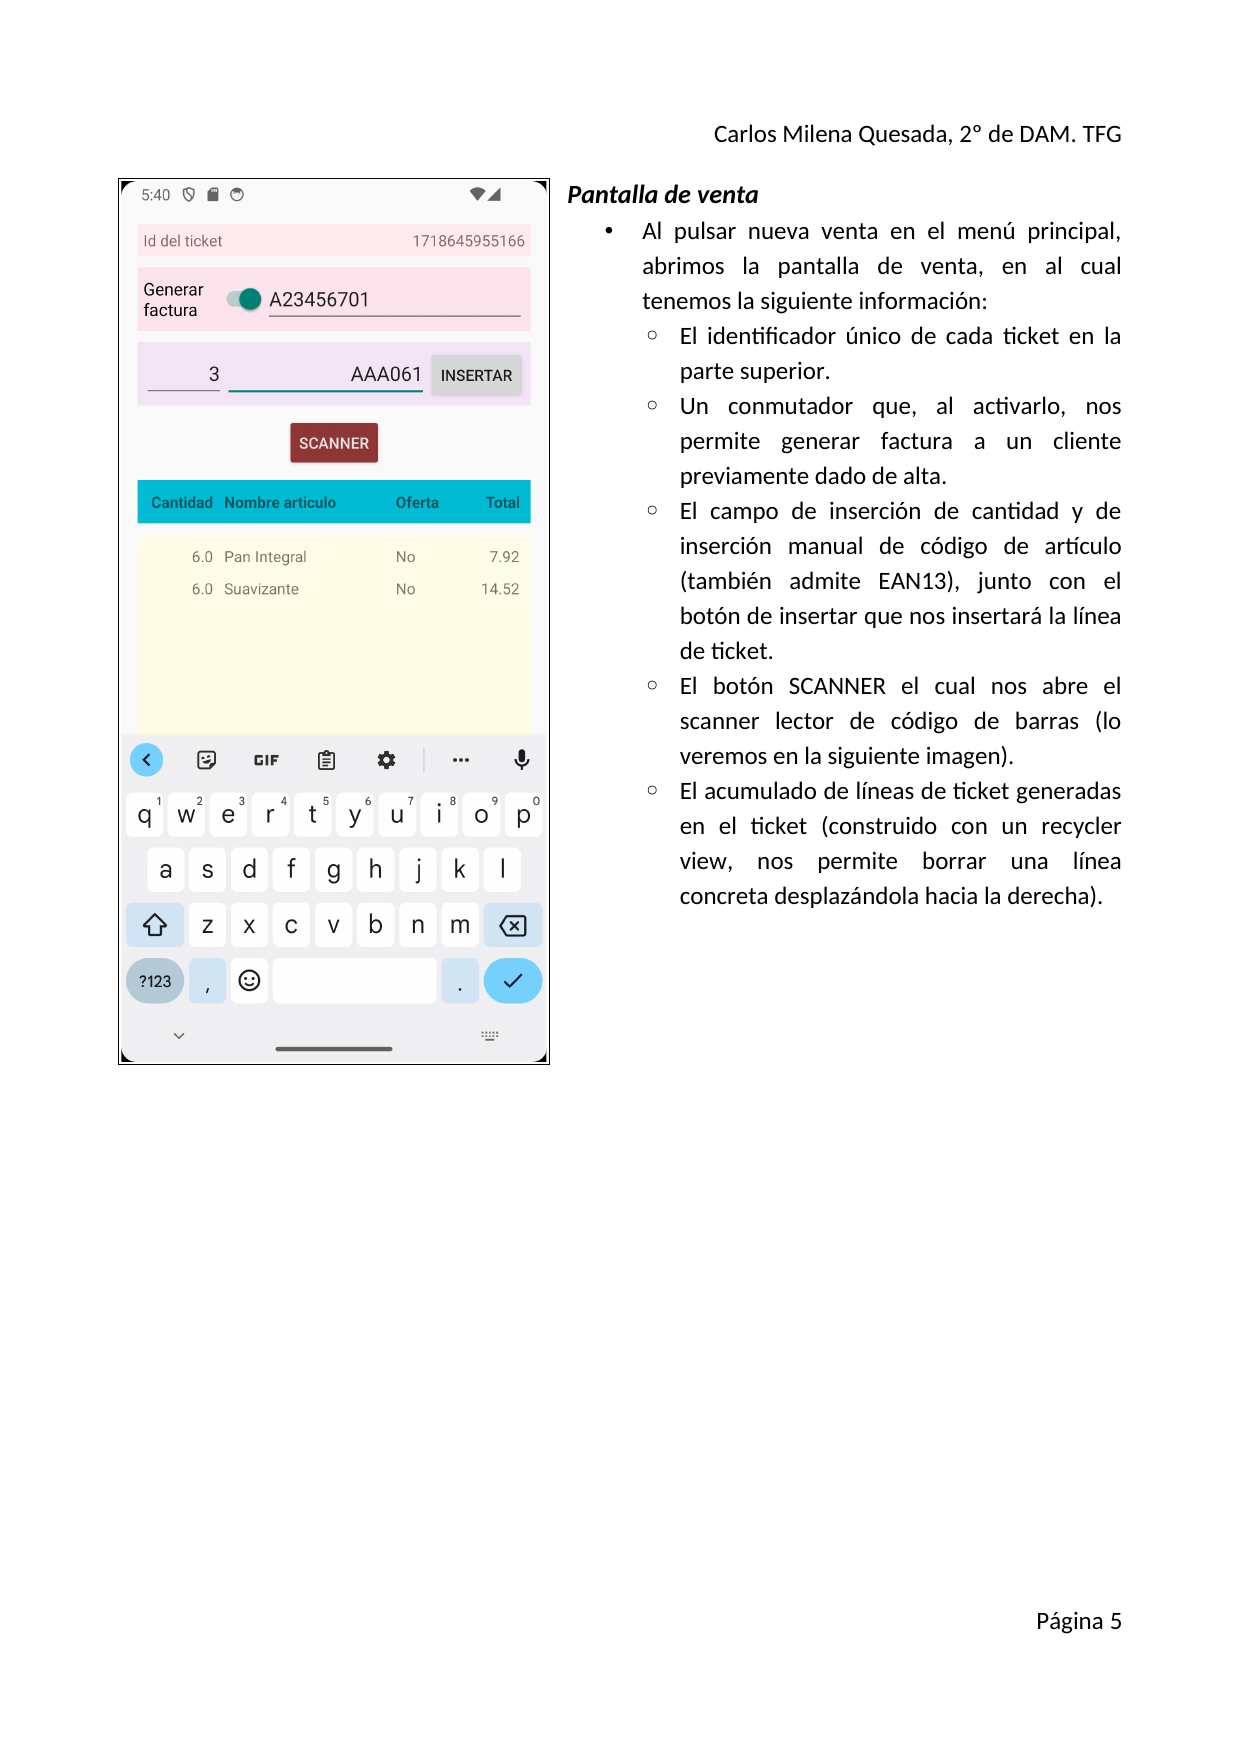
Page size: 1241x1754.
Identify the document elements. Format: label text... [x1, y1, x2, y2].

list Al pulsar nueva venta en el menú principal, abrimos la pantalla de venta, en al cual tenemos la siguiente información: [550, 215, 1122, 316]
list El acumulado de líneas de ticket generadas en el ticket (construido con un recycler view, nos permite borrar una línea concreta desplazándola hacia la derecha). [550, 775, 1122, 911]
list Un conmutador que, al activarlo, nos permite generar factura a un cliente previamente dado de alta. [550, 390, 1122, 491]
list El identificador único de cada ticket en la parte superior. [550, 320, 1122, 386]
subtitle Pantalla de venta [550, 178, 1122, 210]
list El botón SCANNER el cual nos abre el scanner lector de código de barras (lo veremos en la siguiente imagen). [550, 670, 1122, 771]
list El campo de inserción de cantidad y de inserción manual de código de artículo (también admite EAN13), junto con el botón de insertar que nos insertará la línea de ticket. [550, 495, 1122, 666]
